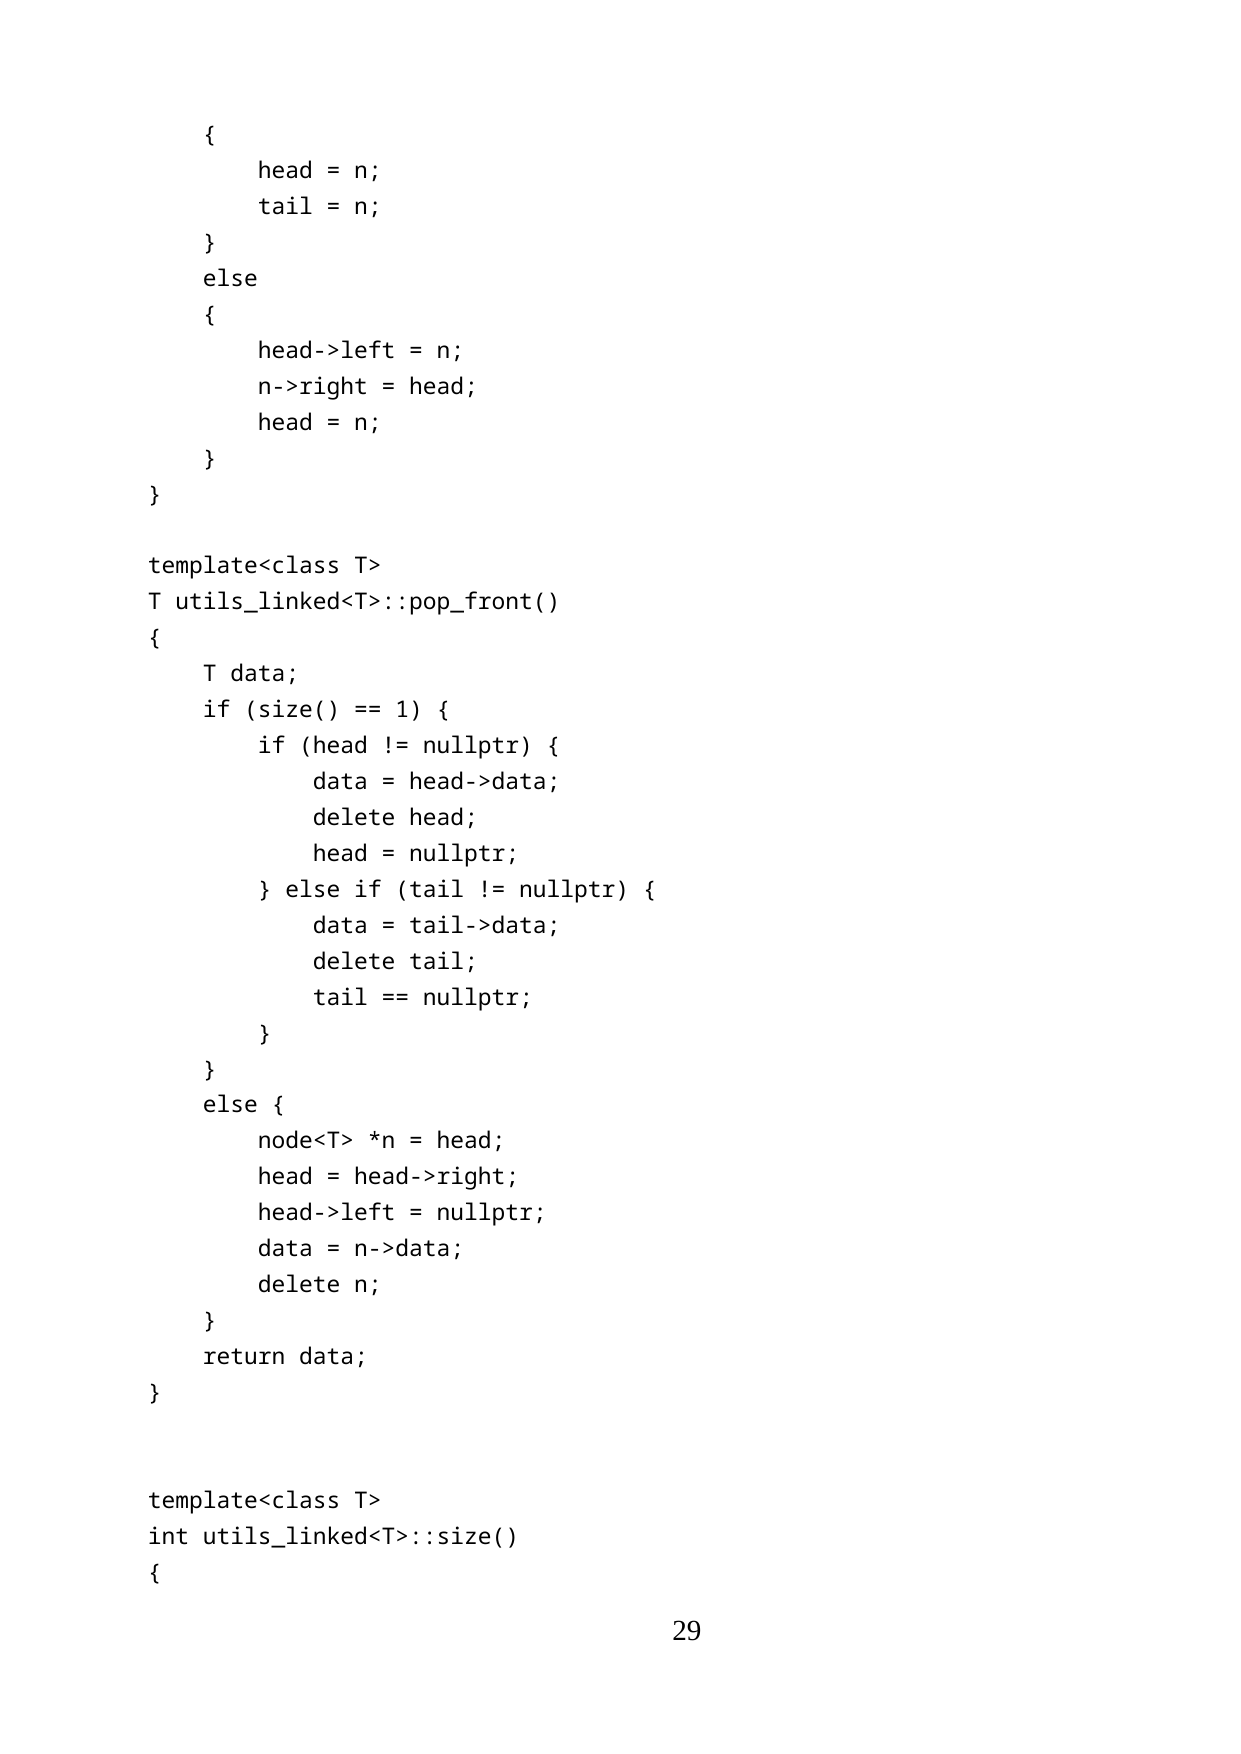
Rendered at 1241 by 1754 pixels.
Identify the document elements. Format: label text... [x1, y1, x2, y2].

text } [148, 226, 1152, 257]
text { [148, 118, 1152, 149]
text delete n; [148, 1268, 1152, 1299]
text } [148, 477, 1152, 509]
text } [148, 1017, 1152, 1048]
text head = nullptr; [148, 837, 1152, 868]
text template<class T> [148, 1484, 1152, 1515]
text tail = n; [148, 190, 1152, 221]
text delete head; [148, 801, 1152, 832]
text } [148, 442, 1152, 473]
text tail == nullptr; [148, 981, 1152, 1012]
text int utils_linked<T>::size() [148, 1520, 1152, 1551]
text { [148, 298, 1152, 329]
text } [148, 1304, 1152, 1335]
text else [148, 262, 1152, 293]
text { [148, 1556, 1152, 1587]
text else { [148, 1088, 1152, 1120]
text data = head->data; [148, 765, 1152, 796]
text delete tail; [148, 945, 1152, 976]
text n->right = head; [148, 370, 1152, 401]
text head = head->right; [148, 1160, 1152, 1192]
text head->left = n; [148, 334, 1152, 365]
text { [148, 621, 1152, 652]
text if (size() == 1) { [148, 693, 1152, 724]
text head = n; [148, 406, 1152, 437]
text if (head != nullptr) { [148, 729, 1152, 760]
text data = n->data; [148, 1232, 1152, 1263]
text return data; [148, 1340, 1152, 1371]
text } else if (tail != nullptr) { [148, 873, 1152, 904]
text head->left = nullptr; [148, 1196, 1152, 1227]
text head = n; [148, 154, 1152, 185]
text node<T> *n = head; [148, 1124, 1152, 1156]
text data = tail->data; [148, 909, 1152, 940]
text T utils_linked<T>::pop_front() [148, 585, 1152, 617]
text T data; [148, 657, 1152, 688]
text } [148, 1376, 1152, 1407]
text template<class T> [148, 549, 1152, 581]
text } [148, 1052, 1152, 1084]
